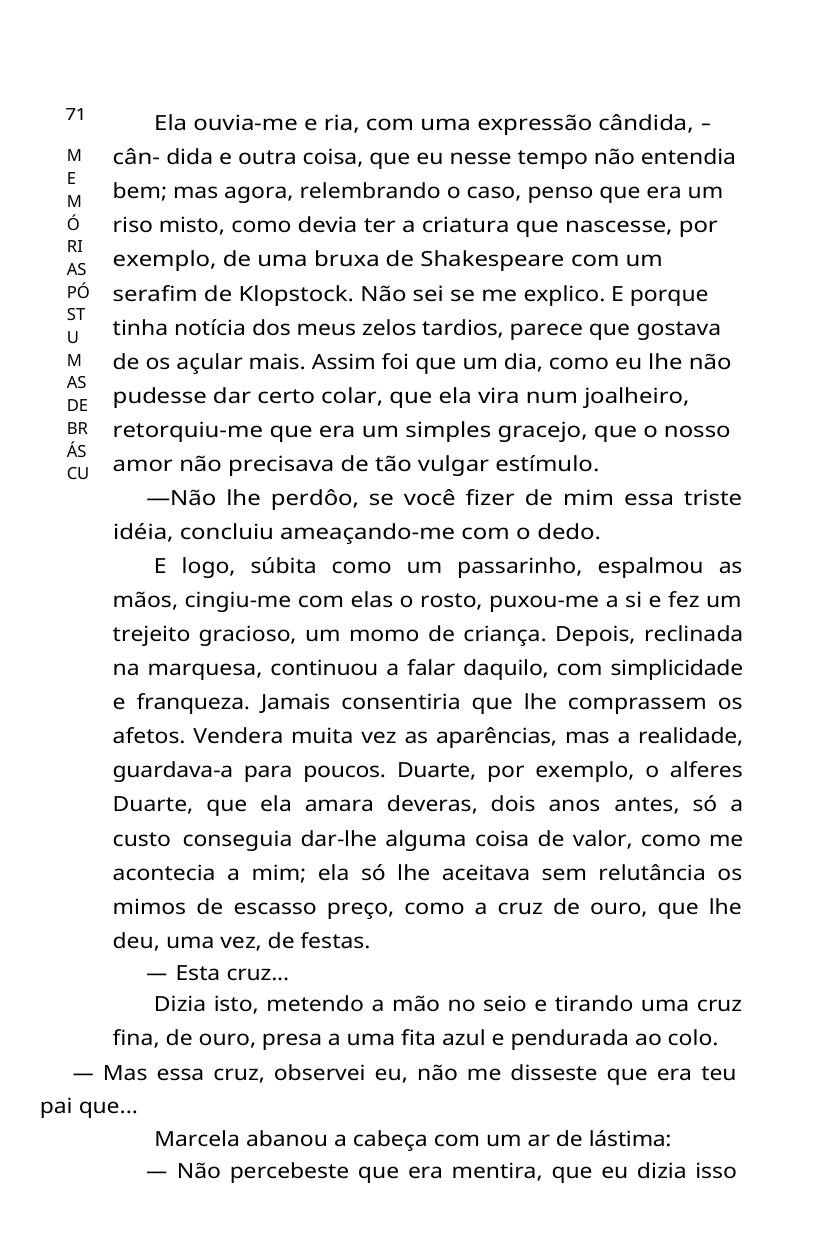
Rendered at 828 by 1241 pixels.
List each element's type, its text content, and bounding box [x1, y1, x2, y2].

text 71 Ela ouvia-me e ria, com uma expressão cândida, - cân- dida e outra coisa, que eu nesse tempo não entendia bem; mas agora, relembrando o caso, penso que era um riso misto, como devia ter a criatura que nascesse, por exemplo, de uma bruxa de Shakespeare com um serafim de Klopstock. Não sei se me explico. E porque tinha notícia dos meus zelos tardios, parece que gostava de os açular mais. Assim foi que um dia, como eu lhe não pudesse dar certo colar, que ela vira num joalheiro, retorquiu-me que era um simples gracejo, que o nosso amor não precisava de tão vulgar estímulo. [64, 103, 745, 483]
text Dizia isto, metendo a mão no seio e tirando uma cruz fina, de ouro, presa a uma fita azul e pendurada ao colo. [112, 989, 743, 1052]
list Não percebeste que era mentira, que eu dizia isso [113, 1157, 738, 1185]
text MEMÓRIAS PÓSTUMAS DE BRÁS CUBAS [67, 144, 90, 483]
text —Não lhe perdôo, se você fizer de mim essa triste idéia, concluiu ameaçando-me com o dedo. [113, 483, 743, 546]
list Mas essa cruz, observei eu, não me disseste que era teu pai que... [39, 1058, 738, 1120]
text E logo, súbita como um passarinho, espalmou as mãos, cingiu-me com elas o rosto, puxou-me a si e fez um trejeito gracioso, um momo de criança. Depois, reclinada na marquesa, continuou a falar daquilo, com simplicidade e franqueza. Jamais consentiria que lhe comprassem os afetos. Vendera muita vez as aparências, mas a realidade, guardava-a para poucos. Duarte, por exemplo, o alferes Duarte, que ela amara deveras, dois anos antes, só a custo conseguia dar-lhe alguma coisa de valor, como me acontecia a mim; ela só lhe aceitava sem relutância os mimos de escasso preço, como a cruz de ouro, que lhe deu, uma vez, de festas. [112, 551, 743, 954]
text Marcela abanou a cabeça com um ar de lástima: [154, 1126, 787, 1151]
list Esta cruz... [146, 960, 787, 985]
